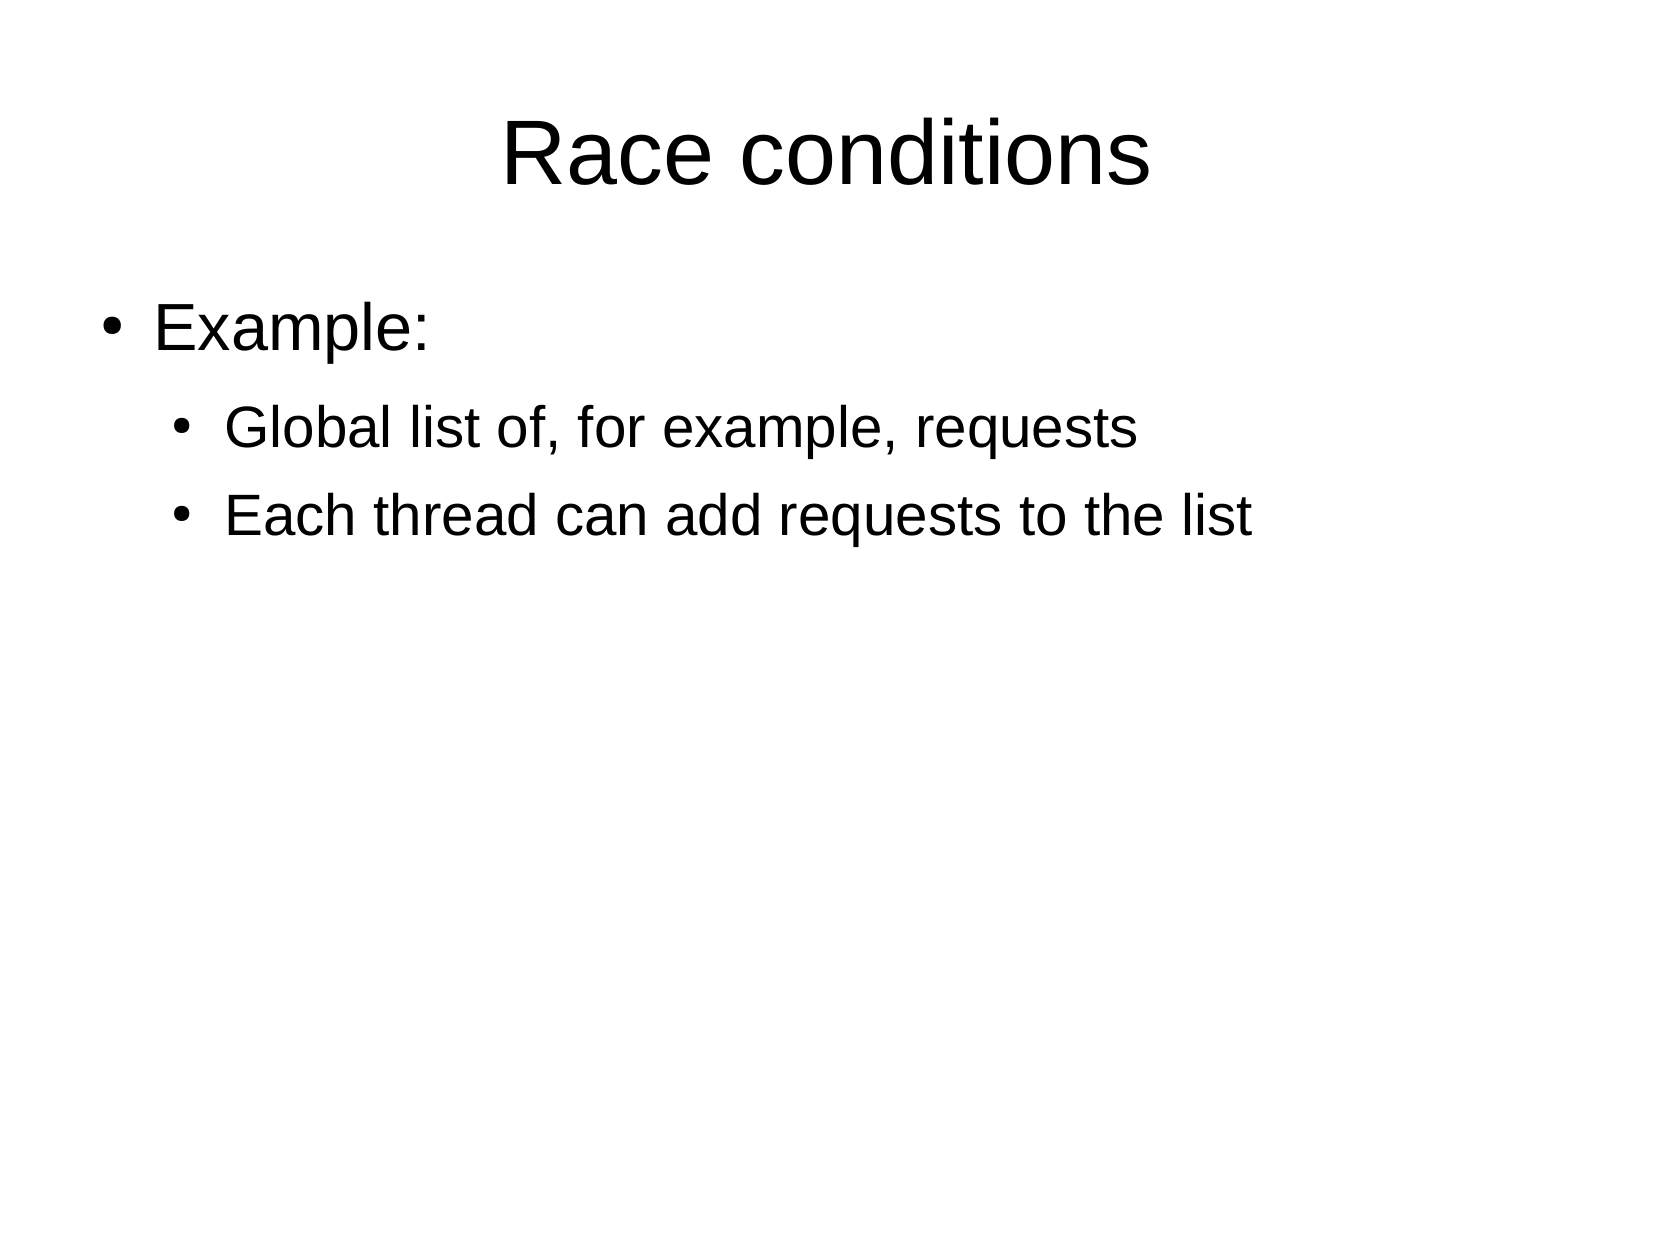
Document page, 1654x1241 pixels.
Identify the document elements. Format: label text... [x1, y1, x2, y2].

title Race conditions [82, 49, 1571, 257]
list Example: Global list of, for example, requests Each thread can add requests to the list [82, 290, 1571, 1010]
